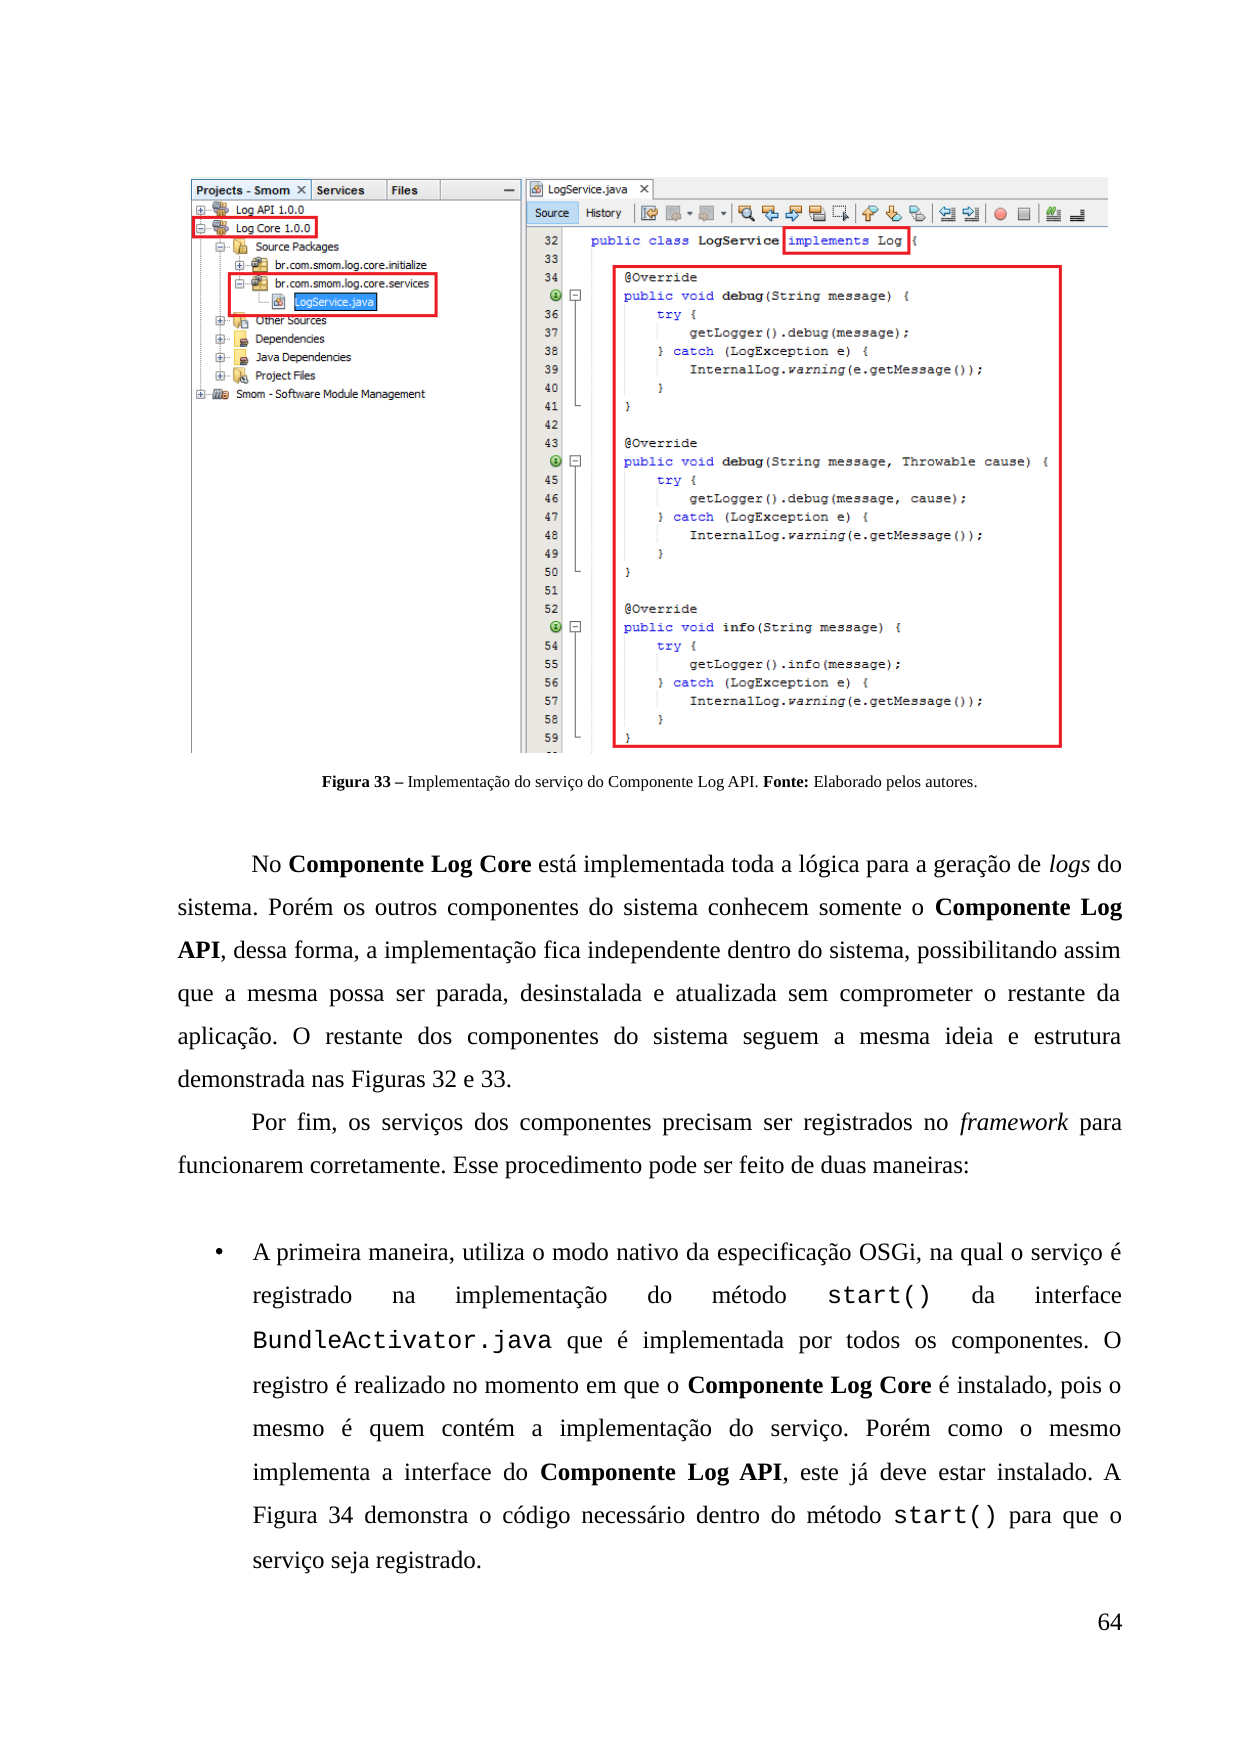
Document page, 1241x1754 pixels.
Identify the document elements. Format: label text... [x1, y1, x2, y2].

text Por fim, os serviços dos componentes precisam ser registrados no framework para funcionarem corretamente. Esse procedimento pode ser feito de duas maneiras: [177, 1107, 1122, 1179]
picture [191, 177, 1109, 753]
list A primeira maneira, utiliza o modo nativo da especificação OSGi, na qual o serviço é registrado na implementação do método start() da interface BundleActivator.java que é implementada por todos os componentes. O registro é realizado no momento em que o Componente Log Core é instalado, pois o mesmo é quem contém a implementação do serviço. Porém como o mesmo implementa a interface do Componente Log API, este já deve estar instalado. A Figura 34 demonstra o código necessário dentro do método start() para que o serviço seja registrado. [215, 1237, 1122, 1574]
text Figura 33 – Implementação do serviço do Componente Log API. Fonte: Elaborado pelos autores. [191, 772, 1108, 791]
text No Componente Log Core está implementada toda a lógica para a geração de logs do sistema. Porém os outros componentes do sistema conhecem somente o Componente Log API, dessa forma, a implementação fica independente dentro do sistema, possibilitando assim que a mesma possa ser parada, desinstalada e atualizada sem comprometer o restante da aplicação. O restante dos componentes do sistema seguem a mesma ideia e estrutura demonstrada nas Figuras 32 e 33. [177, 849, 1122, 1093]
